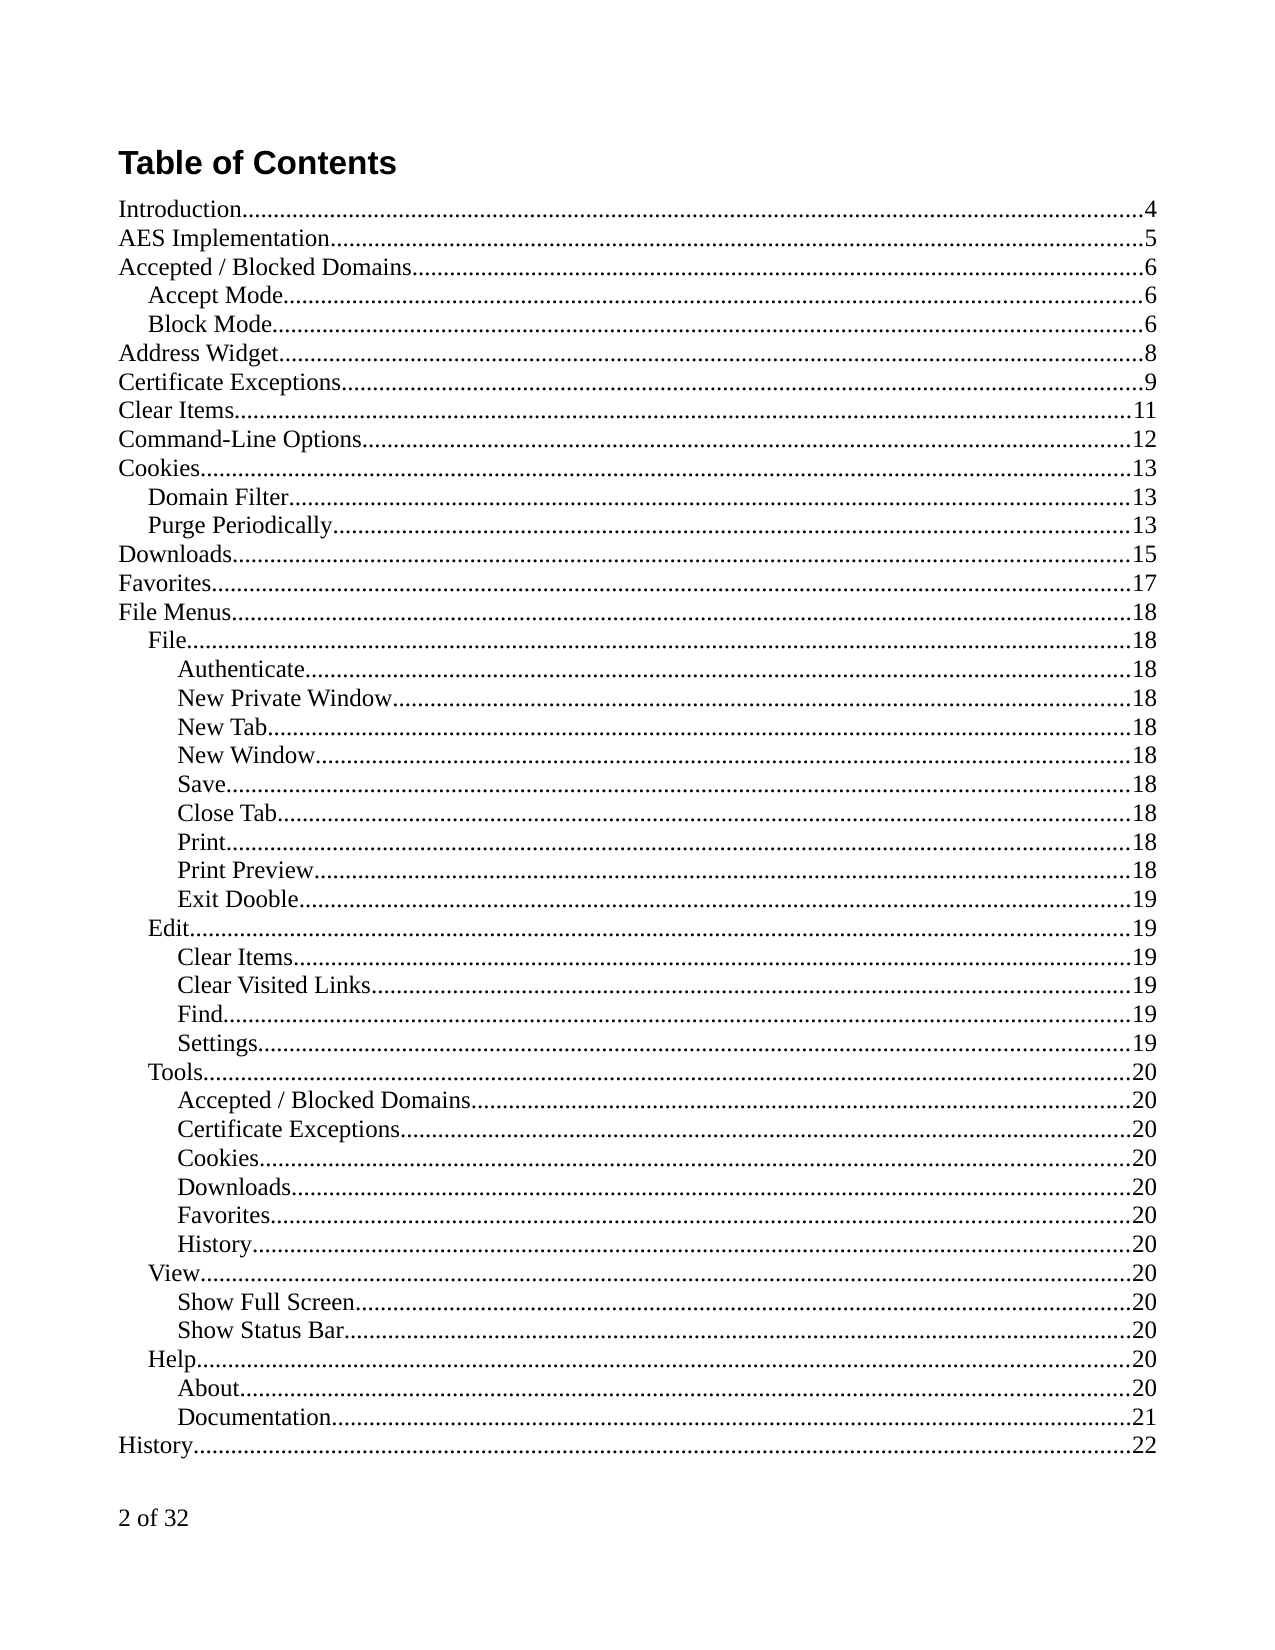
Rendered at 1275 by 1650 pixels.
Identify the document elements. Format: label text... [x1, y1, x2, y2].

text File 18 [148, 625, 1157, 654]
text Print Preview 18 [177, 855, 1157, 884]
text Edit 19 [148, 913, 1157, 942]
text Help 20 [148, 1344, 1157, 1373]
text History 22 [118, 1430, 1157, 1459]
text Find 19 [177, 999, 1157, 1028]
text New Window 18 [177, 740, 1157, 769]
subtitle Table of Contents [118, 143, 1157, 182]
text Show Full Screen 20 [177, 1287, 1157, 1315]
text New Tab 18 [177, 712, 1157, 740]
text Print 18 [177, 827, 1157, 855]
text Cookies 13 [118, 453, 1157, 482]
text Tools 20 [148, 1057, 1157, 1085]
text Save 18 [177, 769, 1157, 798]
text Settings 19 [177, 1028, 1157, 1057]
text Clear Items 11 [118, 395, 1157, 424]
text File Menus 18 [118, 597, 1157, 625]
text Accepted / Blocked Domains 6 [118, 252, 1157, 280]
text Certificate Exceptions 9 [118, 367, 1157, 395]
text Accepted / Blocked Domains 20 [177, 1085, 1157, 1114]
text Documentation 21 [177, 1402, 1157, 1430]
text About 20 [177, 1373, 1157, 1402]
text Downloads 20 [177, 1172, 1157, 1200]
text Address Widget 8 [118, 338, 1157, 367]
text New Private Window 18 [177, 683, 1157, 712]
text Downloads 15 [118, 539, 1157, 568]
text Close Tab 18 [177, 798, 1157, 827]
text AES Implementation 5 [118, 223, 1157, 252]
text Command-Line Options 12 [118, 424, 1157, 453]
text Purge Periodically 13 [148, 510, 1157, 539]
text Clear Items 19 [177, 942, 1157, 970]
text Authenticate 18 [177, 654, 1157, 683]
text Domain Filter 13 [148, 482, 1157, 510]
text History 20 [177, 1229, 1157, 1258]
text Cookies 20 [177, 1143, 1157, 1172]
text Exit Dooble 19 [177, 884, 1157, 913]
text Certificate Exceptions 20 [177, 1114, 1157, 1143]
text Favorites 20 [177, 1200, 1157, 1229]
text View 20 [148, 1258, 1157, 1287]
text Accept Mode 6 [148, 280, 1157, 309]
text Favorites 17 [118, 568, 1157, 597]
text Introduction 4 [118, 194, 1157, 223]
text Show Status Bar 20 [177, 1315, 1157, 1344]
text Clear Visited Links 19 [177, 970, 1157, 999]
text Block Mode 6 [148, 309, 1157, 338]
